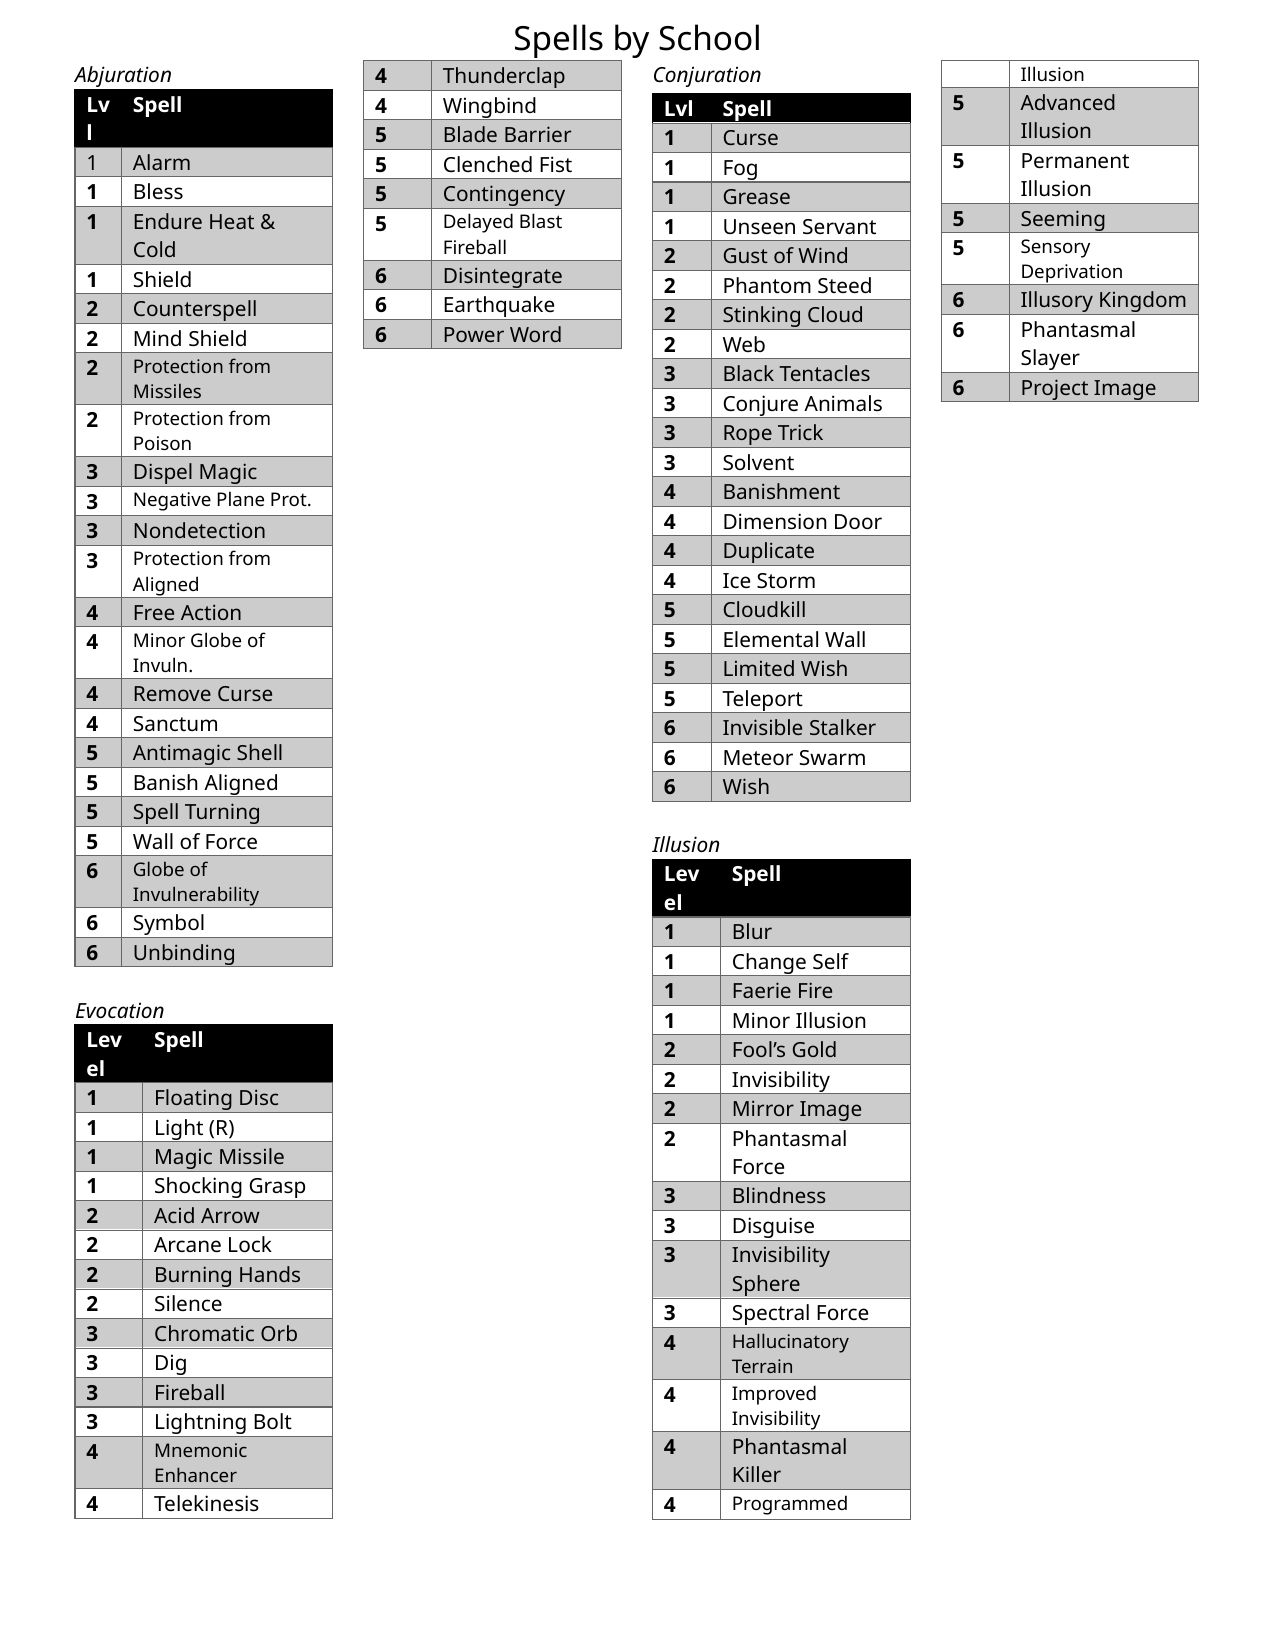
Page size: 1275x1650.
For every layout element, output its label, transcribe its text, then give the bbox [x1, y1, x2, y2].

table_cell 3 [76, 1378, 142, 1406]
table_cell 6 [942, 285, 1009, 314]
table_cell Sensory Deprivation [1010, 233, 1198, 284]
table_cell Rope Trick [712, 418, 910, 447]
table_header Spell [121, 90, 332, 147]
table_cell Thunderclap [432, 61, 621, 90]
table_cell Wall of Force [122, 827, 332, 855]
table_cell 3 [76, 546, 121, 597]
table_cell 4 [653, 536, 711, 565]
table_cell 1 [76, 1142, 142, 1171]
table_cell 3 [653, 448, 711, 476]
table_cell Elemental Wall [712, 625, 910, 653]
table_cell Light (R) [143, 1113, 332, 1141]
table_header Lvl [653, 94, 711, 122]
table_cell Counterspell [122, 294, 332, 323]
table_cell Mind Shield [122, 324, 332, 352]
table_cell Burning Hands [143, 1260, 332, 1288]
table_cell 5 [653, 684, 711, 712]
table_cell Seeming [1010, 204, 1198, 232]
table_cell Acid Arrow [143, 1201, 332, 1229]
table_cell 2 [653, 330, 711, 358]
table_cell Unseen Servant [712, 212, 910, 240]
table_cell 5 [364, 120, 431, 149]
table_cell 3 [653, 1241, 720, 1297]
table_cell 1 [76, 177, 121, 206]
table_cell Mnemonic Enhancer [143, 1437, 332, 1488]
table_cell 5 [76, 797, 121, 826]
table_cell Dig [143, 1349, 332, 1377]
table_cell 6 [364, 290, 431, 319]
table_cell 4 [653, 1490, 720, 1518]
table_cell Black Tentacles [712, 359, 910, 388]
table_cell Spectral Force [721, 1299, 910, 1327]
table_cell 2 [653, 271, 711, 299]
table_cell 3 [76, 487, 121, 515]
table_cell Ice Storm [712, 566, 910, 594]
table_cell 6 [942, 315, 1009, 372]
table_cell Duplicate [712, 536, 910, 565]
table_cell 6 [76, 938, 121, 966]
table_cell Invisibility Sphere [721, 1241, 910, 1297]
table_cell 5 [942, 146, 1009, 203]
table_cell Fireball [143, 1378, 332, 1406]
table_cell Protection from Poison [122, 405, 332, 456]
table_cell 5 [76, 827, 121, 855]
table_cell 5 [942, 233, 1009, 284]
table_header Level [76, 1025, 143, 1082]
table_cell Negative Plane Prot. [122, 487, 332, 515]
table_cell Permanent Illusion [1010, 146, 1198, 203]
table_cell Phantasmal Force [721, 1124, 910, 1181]
table_header Level [653, 860, 720, 916]
table_cell 5 [364, 179, 431, 208]
table_cell 1 [76, 1083, 142, 1112]
table_cell Mirror Image [721, 1094, 910, 1123]
table_cell 3 [76, 1349, 142, 1377]
table_cell 4 [76, 598, 121, 626]
table_cell Protection from Aligned [122, 546, 332, 597]
table_cell 1 [76, 207, 121, 264]
table_cell Minor Illusion [721, 1006, 910, 1034]
table_cell 5 [364, 209, 431, 260]
table_cell Advanced Illusion [1010, 88, 1198, 145]
table_cell 3 [76, 1408, 142, 1436]
table_cell Wingbind [432, 91, 621, 119]
table_cell 5 [76, 768, 121, 796]
table_cell 2 [653, 1065, 720, 1093]
table_cell 2 [76, 324, 121, 352]
table_cell 5 [653, 625, 711, 653]
table_cell Silence [143, 1290, 332, 1318]
table_cell 6 [942, 373, 1009, 401]
table_cell Delayed Blast Fireball [432, 209, 621, 260]
text Abjuration [75, 60, 334, 89]
table_cell Antimagic Shell [122, 738, 332, 767]
table_cell 1 [76, 148, 121, 176]
table_cell Disguise [721, 1211, 910, 1239]
table_cell Invisibility [721, 1065, 910, 1093]
table_cell Disintegrate [432, 261, 621, 289]
table_cell Contingency [432, 179, 621, 208]
table_cell 1 [76, 265, 121, 293]
table_cell Symbol [122, 908, 332, 937]
table_cell 1 [653, 183, 711, 211]
table_cell 1 [653, 212, 711, 240]
table_cell Banishment [712, 477, 910, 506]
table_cell Fool’s Gold [721, 1035, 910, 1064]
table_cell Free Action [122, 598, 332, 626]
table_header Spell [720, 860, 910, 916]
table_cell Spell Turning [122, 797, 332, 826]
table_cell Protection from Missiles [122, 353, 332, 404]
table_cell 4 [653, 566, 711, 594]
table_cell Phantasmal Killer [721, 1432, 910, 1489]
table_cell 4 [653, 1380, 720, 1431]
table_cell Limited Wish [712, 654, 910, 683]
table_cell Magic Missile [143, 1142, 332, 1171]
table_cell 2 [76, 1231, 142, 1259]
table_cell Minor Globe of Invuln. [122, 627, 332, 678]
table_cell Wish [712, 772, 910, 801]
table_cell Project Image [1010, 373, 1198, 401]
table_cell 6 [364, 261, 431, 289]
table_cell Unbinding [122, 938, 332, 966]
table_cell Cloudkill [712, 595, 910, 624]
table_cell Shield [122, 265, 332, 293]
table_cell Shocking Grasp [143, 1172, 332, 1200]
table_cell Teleport [712, 684, 910, 712]
table_cell 1 [653, 947, 720, 975]
table_cell 3 [653, 359, 711, 388]
table_cell Banish Aligned [122, 768, 332, 796]
table_cell 6 [364, 320, 431, 348]
text Illusion [652, 830, 911, 858]
table_cell Grease [712, 183, 910, 211]
table_cell 1 [653, 918, 720, 946]
table_cell 4 [76, 709, 121, 737]
table_cell Alarm [122, 148, 332, 176]
table_cell 3 [653, 1182, 720, 1210]
table_cell 3 [653, 1299, 720, 1327]
table_cell 4 [653, 507, 711, 535]
table_cell 2 [653, 300, 711, 329]
table_cell Dimension Door [712, 507, 910, 535]
table_header Lvl [76, 90, 121, 147]
table_cell 6 [653, 772, 711, 801]
table_cell Faerie Fire [721, 976, 910, 1005]
table_cell 2 [653, 1035, 720, 1064]
table_cell 1 [653, 1006, 720, 1034]
table_cell Power Word [432, 320, 621, 348]
table_cell 6 [653, 713, 711, 742]
table_cell Invisible Stalker [712, 713, 910, 742]
table_cell Endure Heat & Cold [122, 207, 332, 264]
table_cell Illusory Kingdom [1010, 285, 1198, 314]
table_cell Fog [712, 153, 910, 181]
table_cell 4 [76, 1489, 142, 1517]
table_cell 5 [364, 150, 431, 178]
table_cell 5 [653, 654, 711, 683]
table_cell 4 [76, 627, 121, 678]
table_cell 6 [76, 856, 121, 907]
table_cell Blade Barrier [432, 120, 621, 149]
table_cell Lightning Bolt [143, 1408, 332, 1436]
table_cell 5 [653, 595, 711, 624]
table_cell Dispel Magic [122, 457, 332, 486]
table_cell Blur [721, 918, 910, 946]
table_cell Remove Curse [122, 679, 332, 708]
table_cell Earthquake [432, 290, 621, 319]
table_cell Phantom Steed [712, 271, 910, 299]
table_cell 5 [942, 204, 1009, 232]
table_cell 2 [76, 353, 121, 404]
table_cell 4 [76, 679, 121, 708]
table_cell 2 [76, 405, 121, 456]
table_cell Arcane Lock [143, 1231, 332, 1259]
table_cell 1 [76, 1113, 142, 1141]
table_cell Curse [712, 124, 910, 152]
table_cell Sanctum [122, 709, 332, 737]
table_cell 5 [76, 738, 121, 767]
table_cell Meteor Swarm [712, 743, 910, 771]
table_cell Floating Disc [143, 1083, 332, 1112]
table_cell 1 [653, 976, 720, 1005]
table_cell 4 [76, 1437, 142, 1488]
table_cell Nondetection [122, 516, 332, 545]
table_cell Improved Invisibility [721, 1380, 910, 1431]
table_cell 6 [76, 908, 121, 937]
table_cell Conjure Animals [712, 389, 910, 417]
table_cell Phantasmal Slayer [1010, 315, 1198, 372]
table_cell Chromatic Orb [143, 1319, 332, 1347]
table_cell 2 [653, 1124, 720, 1181]
table_cell 3 [653, 418, 711, 447]
table_cell 2 [653, 1094, 720, 1123]
table_cell 2 [76, 1290, 142, 1318]
table_cell Bless [122, 177, 332, 206]
table_cell 2 [76, 1260, 142, 1288]
table_cell Change Self [721, 947, 910, 975]
table_cell 3 [76, 457, 121, 486]
table_cell 1 [76, 1172, 142, 1200]
table_cell Programmed [721, 1490, 910, 1518]
table_header Spell [711, 94, 910, 122]
table_cell 2 [76, 1201, 142, 1229]
table_cell 4 [364, 61, 431, 90]
table_cell 1 [653, 124, 711, 152]
table_cell 3 [653, 389, 711, 417]
table_cell 2 [653, 241, 711, 270]
text Conjuration [652, 60, 911, 89]
table_cell 6 [653, 743, 711, 771]
table_cell 4 [364, 91, 431, 119]
table_cell Stinking Cloud [712, 300, 910, 329]
table_cell 4 [653, 1328, 720, 1379]
table_cell Web [712, 330, 910, 358]
table_cell 1 [653, 153, 711, 181]
table_cell 3 [76, 1319, 142, 1347]
table_cell 5 [942, 88, 1009, 145]
table_cell Telekinesis [143, 1489, 332, 1517]
table_cell Gust of Wind [712, 241, 910, 270]
table_cell 4 [653, 1432, 720, 1489]
table_cell 4 [653, 477, 711, 506]
table_cell Hallucinatory Terrain [721, 1328, 910, 1379]
table_cell Solvent [712, 448, 910, 476]
table_cell Clenched Fist [432, 150, 621, 178]
table_cell 3 [76, 516, 121, 545]
table_cell 3 [653, 1211, 720, 1239]
table_cell Illusion [1010, 61, 1198, 87]
table_cell [942, 61, 1009, 87]
table_cell 2 [76, 294, 121, 323]
table_cell Blindness [721, 1182, 910, 1210]
text Evocation [75, 996, 334, 1024]
table_header Spell [143, 1025, 332, 1082]
table_cell Globe of Invulnerability [122, 856, 332, 907]
